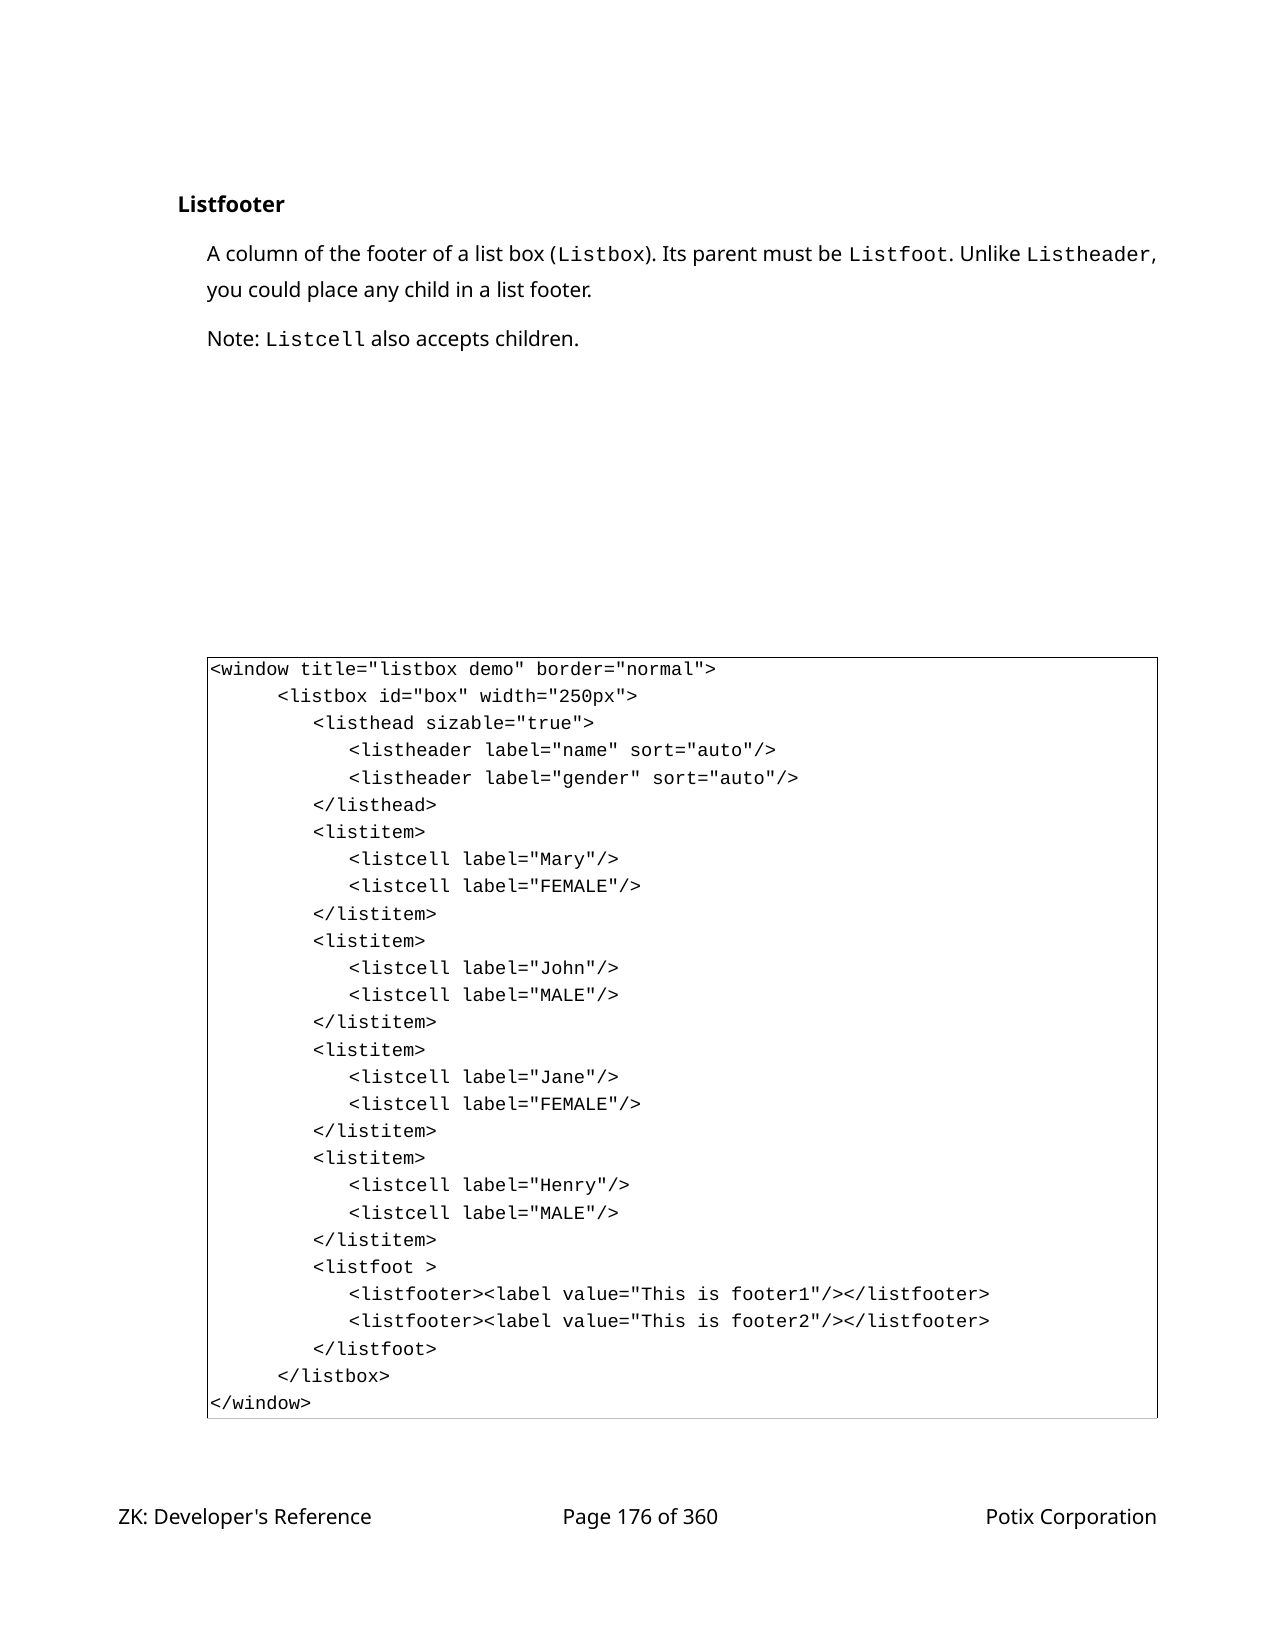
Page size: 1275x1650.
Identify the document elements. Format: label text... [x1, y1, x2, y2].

text <window title="listbox demo" border="normal"> [208, 658, 1157, 681]
text <listitem> [208, 820, 1157, 844]
text <listcell label="FEMALE"/> [208, 874, 1157, 898]
text <listfooter><label value="This is footer2"/></listfooter> [208, 1309, 1157, 1333]
text <listcell label="Henry"/> [208, 1173, 1157, 1198]
text <listcell label="FEMALE"/> [208, 1092, 1157, 1116]
text </window> [208, 1391, 1157, 1418]
text Note: Listcell also accepts children. [207, 324, 1157, 352]
text <listitem> [208, 929, 1157, 953]
text </listitem> [208, 1010, 1157, 1034]
text </listitem> [208, 1119, 1157, 1143]
text <listheader label="gender" sort="auto"/> [208, 766, 1157, 790]
subtitle Listfooter [177, 189, 1157, 219]
text <listitem> [208, 1037, 1157, 1062]
text <listfoot > [208, 1255, 1157, 1279]
text <listcell label="Mary"/> [208, 847, 1157, 871]
text <listitem> [208, 1146, 1157, 1170]
text <listhead sizable="true"> [208, 711, 1157, 735]
text A column of the footer of a list box (Listbox). Its parent must be Listfoot. Unlike Listheader, you could place any child in a list footer. [207, 239, 1157, 303]
text </listitem> [208, 1228, 1157, 1252]
text <listcell label="John"/> [208, 956, 1157, 980]
text </listhead> [208, 793, 1157, 817]
text <listbox id="box" width="250px"> [208, 684, 1157, 708]
text <listfooter><label value="This is footer1"/></listfooter> [208, 1282, 1157, 1306]
text <listcell label="Jane"/> [208, 1064, 1157, 1089]
text <listheader label="name" sort="auto"/> [208, 738, 1157, 763]
text <listcell label="MALE"/> [208, 1201, 1157, 1225]
text </listbox> [208, 1364, 1157, 1388]
text </listitem> [208, 901, 1157, 926]
text </listfoot> [208, 1336, 1157, 1361]
text <listcell label="MALE"/> [208, 983, 1157, 1007]
